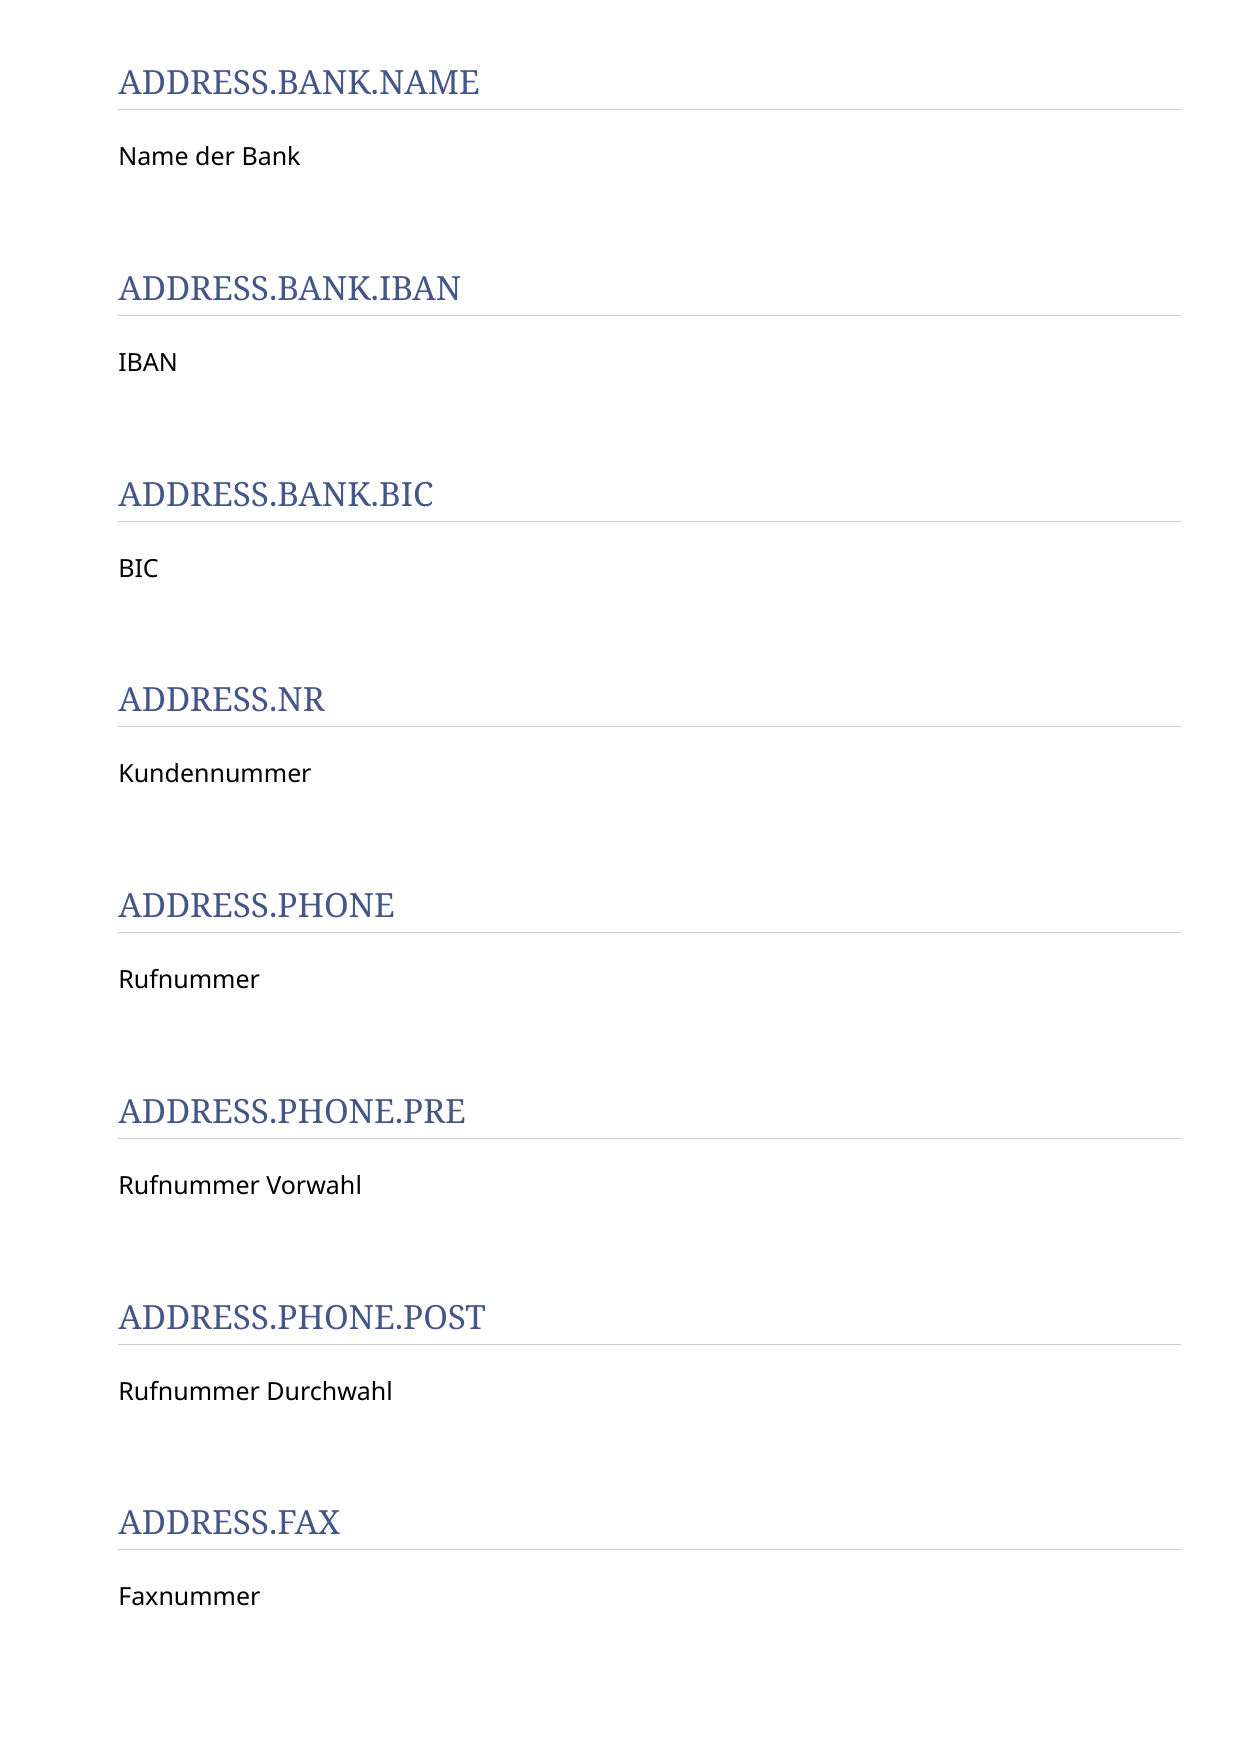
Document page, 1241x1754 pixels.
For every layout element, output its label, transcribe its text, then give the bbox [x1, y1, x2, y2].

subtitle ADDRESS.FAX [118, 1499, 1181, 1549]
text Rufnummer Durchwahl [118, 1373, 1181, 1407]
text Faxnummer [118, 1579, 1181, 1613]
text IBAN [118, 344, 1181, 378]
subtitle ADDRESS.PHONE [118, 882, 1181, 932]
text Rufnummer [118, 962, 1181, 996]
subtitle ADDRESS.BANK.NAME [118, 59, 1181, 109]
subtitle ADDRESS.PHONE.PRE [118, 1088, 1181, 1138]
subtitle ADDRESS.PHONE.POST [118, 1293, 1181, 1344]
subtitle ADDRESS.NR [118, 676, 1181, 726]
subtitle ADDRESS.BANK.BIC [118, 471, 1181, 521]
text Rufnummer Vorwahl [118, 1167, 1181, 1201]
text Kundennummer [118, 756, 1181, 790]
text BIC [118, 550, 1181, 584]
text Name der Bank [118, 139, 1181, 173]
subtitle ADDRESS.BANK.IBAN [118, 265, 1181, 315]
